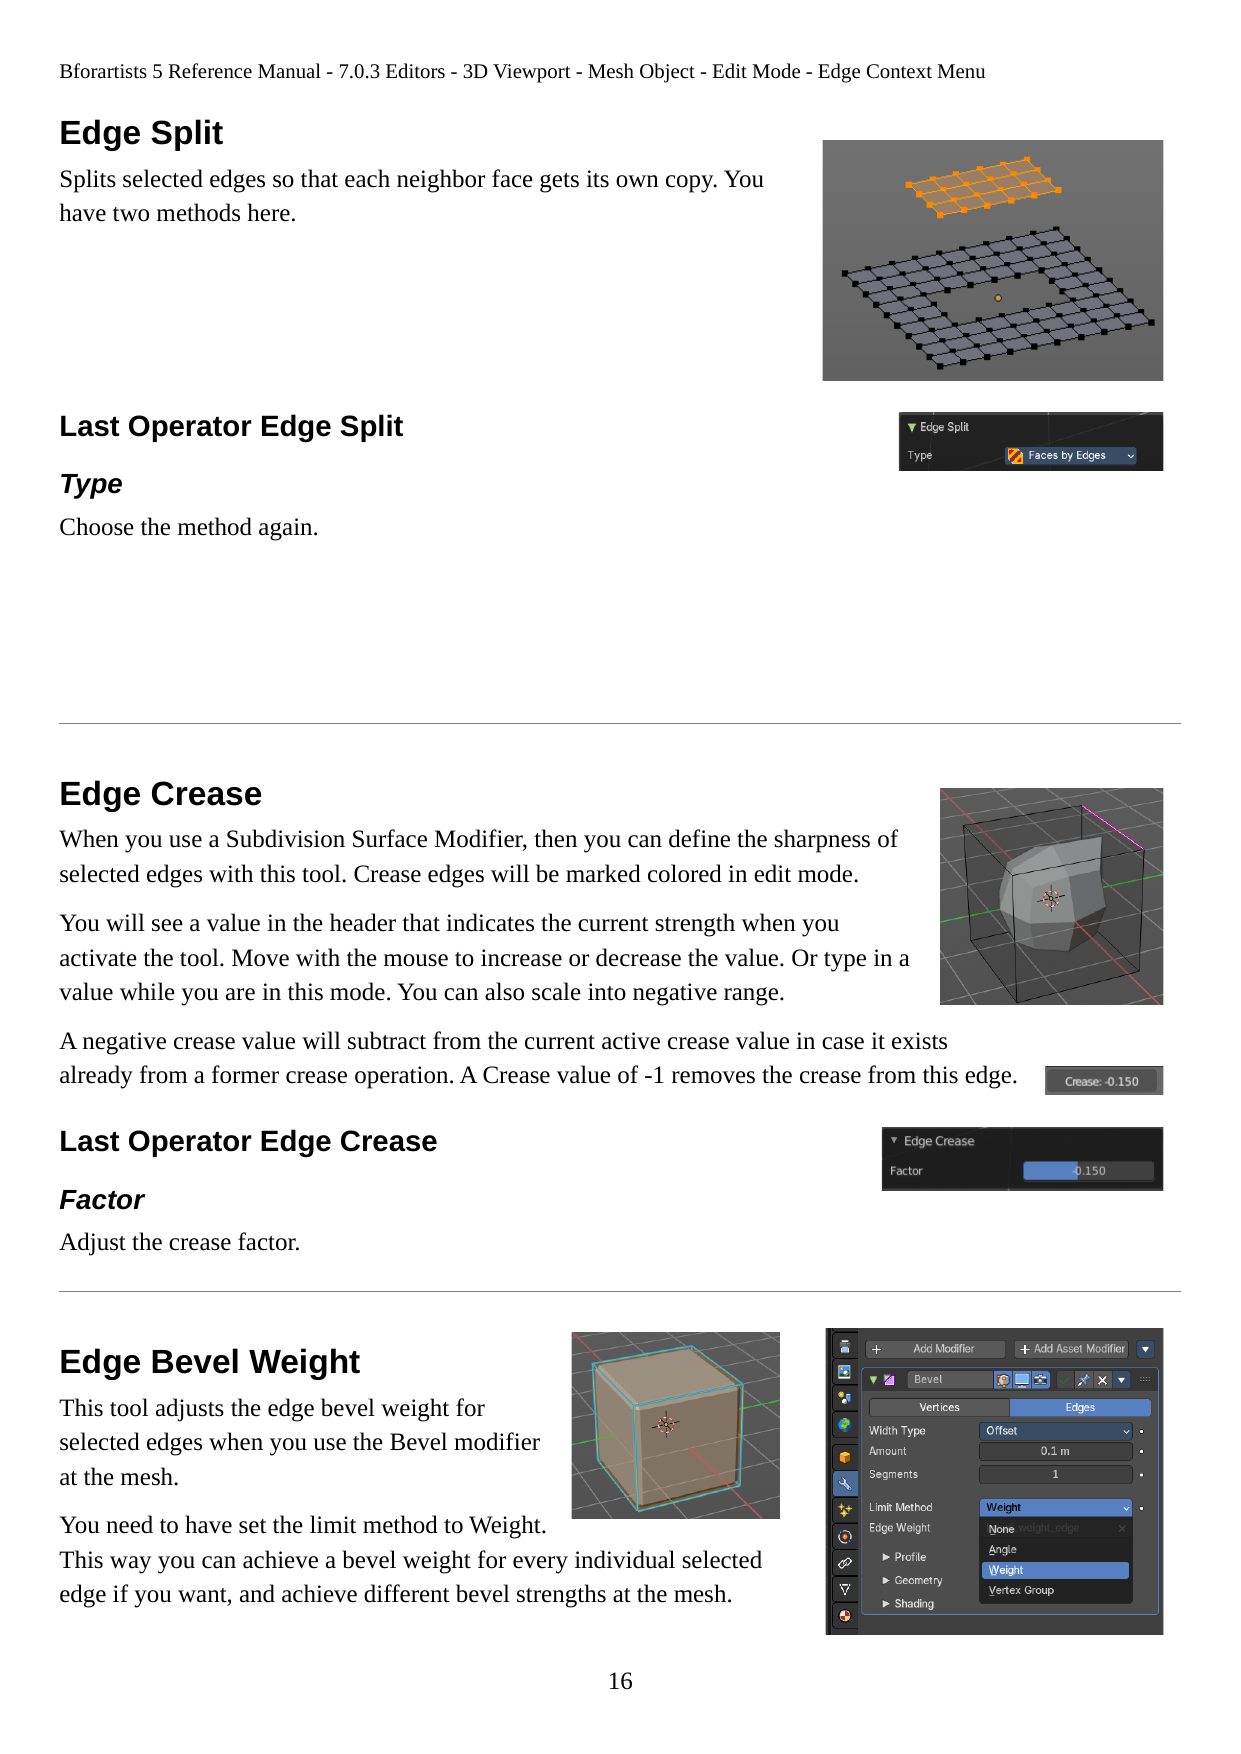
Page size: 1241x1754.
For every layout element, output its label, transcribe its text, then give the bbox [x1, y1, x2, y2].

subtitle Edge Crease [59, 773, 1181, 812]
text Adjust the crease factor. [59, 1227, 1181, 1256]
subtitle Type [59, 468, 1181, 500]
picture [881, 1127, 1164, 1191]
subtitle Edge Split [59, 113, 1181, 151]
text [780, 1393, 825, 1490]
subtitle [780, 1341, 825, 1380]
text You need to have set the limit method to Weight. This way you can achieve a bevel weight for every individual selected edge if you want, and achieve different bevel strengths at the mesh. [59, 1511, 825, 1608]
picture [940, 788, 1164, 1005]
subtitle Last Operator Edge Crease [59, 1124, 1181, 1158]
subtitle Factor [59, 1183, 1181, 1215]
picture [1045, 1066, 1164, 1095]
text When you use a Subdivision Surface Modifier, then you can define the sharpness of selected edges with this tool. Crease edges will be marked colored in edit mode. [59, 824, 940, 888]
picture [898, 412, 1164, 471]
subtitle Edge Bevel Weight [59, 1341, 571, 1380]
subtitle Last Operator Edge Split [59, 409, 1181, 443]
text This tool adjusts the edge bevel weight for selected edges when you use the Bevel modifier at the mesh. [59, 1393, 571, 1490]
text You will see a value in the header that indicates the current strength when you activate the tool. Move with the mouse to increase or decrease the value. Or type in a value while you are in this mode. You can also scale into negative range. [59, 908, 1181, 1006]
picture [822, 140, 1164, 381]
picture [825, 1328, 1164, 1635]
subtitle [1164, 1341, 1181, 1380]
text A negative crease value will subtract from the current active crease value in case it exists already from a former crease operation. A Crease value of -1 removes the crease from this edge. [59, 1026, 1181, 1089]
picture [571, 1332, 780, 1519]
text Splits selected edges so that each neighbor face gets its own copy. You have two methods here. [59, 164, 822, 227]
text Choose the method again. [59, 512, 1181, 541]
